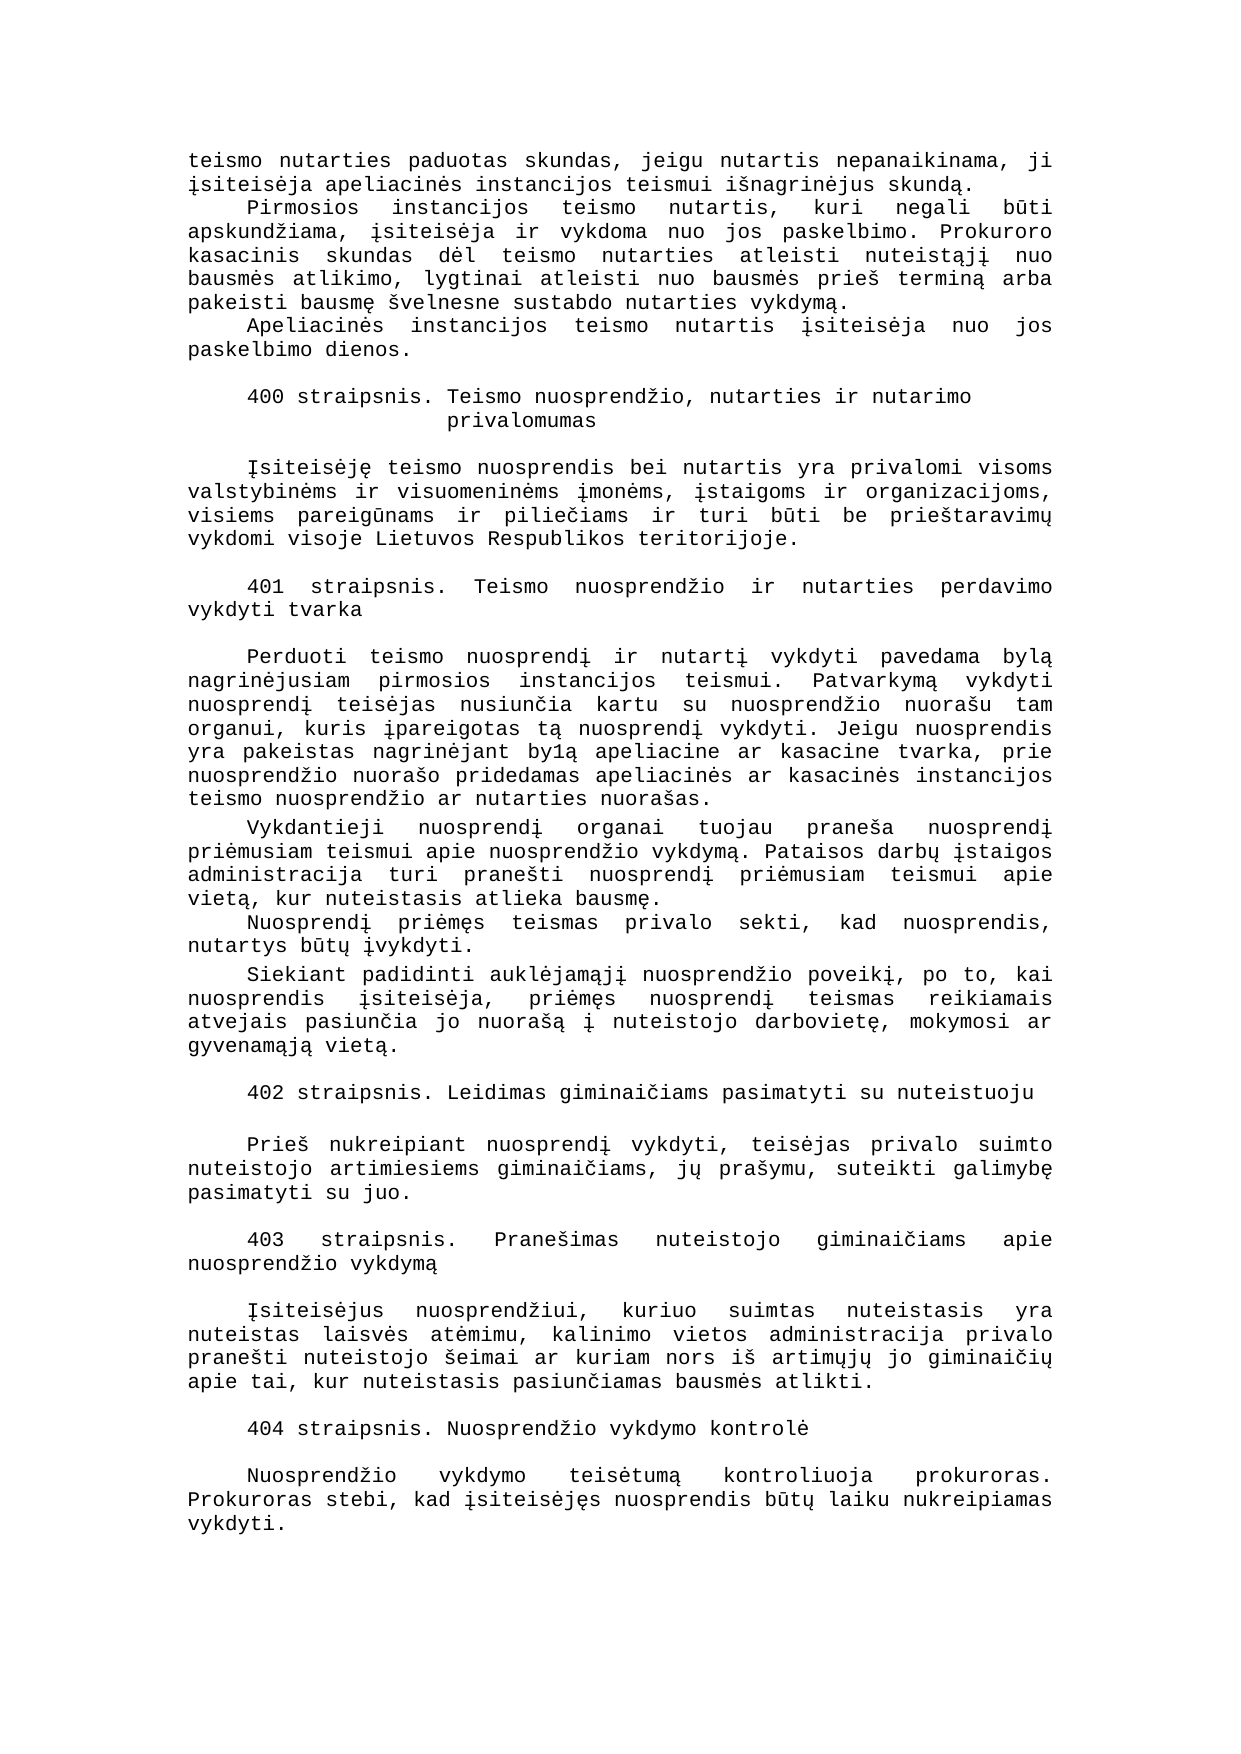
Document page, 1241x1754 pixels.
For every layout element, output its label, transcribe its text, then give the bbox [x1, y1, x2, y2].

text Prieš nukreipiant nuosprendį vykdyti, teisėjas privalo suimto nuteistojo artimiesiems giminaičiams, jų prašymu, suteikti galimybę pasimatyti su juo. [187, 1134, 1053, 1205]
text 402 straipsnis. Leidimas giminaičiams pasimatyti su nuteistuoju [187, 1082, 1053, 1106]
text Apeliacinės instancijos teismo nutartis įsiteisėja nuo jos paskelbimo dienos. [187, 316, 1053, 363]
text Siekiant padidinti auklėjamąjį nuosprendžio poveikį, po to, kai nuosprendis įsiteisėja, priėmęs nuosprendį teismas reikiamais atvejais pasiunčia jo nuorašą į nuteistojo darbovietę, mokymosi ar gyvenamąją vietą. [187, 964, 1053, 1058]
text Nuosprendį priėmęs teismas privalo sekti, kad nuosprendis, nutartys būtų įvykdyti. [187, 912, 1053, 959]
text Pirmosios instancijos teismo nutartis, kuri negali būti apskundžiama, įsiteisėja ir vykdoma nuo jos paskelbimo. Prokuroro kasacinis skundas dėl teismo nutarties atleisti nuteistąjį nuo bausmės atlikimo, lygtinai atleisti nuo bausmės prieš terminą arba pakeisti bausmę švelnesne sustabdo nutarties vykdymą. [187, 197, 1053, 316]
text 401 straipsnis. Teismo nuosprendžio ir nutarties perdavimo vykdyti tvarka [187, 576, 1053, 623]
text Įsiteisėjus nuosprendžiui, kuriuo suimtas nuteistasis yra nuteistas laisvės atėmimu, kalinimo vietos administracija privalo pranešti nuteistojo šeimai ar kuriam nors iš artimųjų jo giminaičių apie tai, kur nuteistasis pasiunčiamas bausmės atlikti. [187, 1300, 1053, 1394]
text Nuosprendžio vykdymo teisėtumą kontroliuoja prokuroras. Prokuroras stebi, kad įsiteisėjęs nuosprendis būtų laiku nukreipiamas vykdyti. [187, 1466, 1053, 1536]
text Vykdantieji nuosprendį organai tuojau praneša nuosprendį priėmusiam teismui apie nuosprendžio vykdymą. Pataisos darbų įstaigos administracija turi pranešti nuosprendį priėmusiam teismui apie vietą, kur nuteistasis atlieka bausmę. [187, 817, 1053, 912]
text 404 straipsnis. Nuosprendžio vykdymo kontrolė [187, 1418, 1053, 1442]
text privalomumas [187, 410, 1053, 434]
text 403 straipsnis. Pranešimas nuteistojo giminaičiams apie nuosprendžio vykdymą [187, 1229, 1053, 1276]
text Perduoti teismo nuosprendį ir nutartį vykdyti pavedama bylą nagrinėjusiam pirmosios instancijos teismui. Patvarkymą vykdyti nuosprendį teisėjas nusiunčia kartu su nuosprendžio nuorašu tam organui, kuris įpareigotas tą nuosprendį vykdyti. Jeigu nuosprendis yra pakeistas nagrinėjant by1ą apeliacine ar kasacine tvarka, prie nuosprendžio nuorašo pridedamas apeliacinės ar kasacinės instancijos teismo nuosprendžio ar nutarties nuorašas. [187, 647, 1053, 812]
text Įsiteisėję teismo nuosprendis bei nutartis yra privalomi visoms valstybinėms ir visuomeninėms įmonėms, įstaigoms ir organizacijoms, visiems pareigūnams ir piliečiams ir turi būti be prieštaravimų vykdomi visoje Lietuvos Respublikos teritorijoje. [187, 457, 1053, 552]
text 400 straipsnis. Teismo nuosprendžio, nutarties ir nutarimo [187, 386, 1053, 410]
text teismo nutarties paduotas skundas, jeigu nutartis nepanaikinama, ji įsiteisėja apeliacinės instancijos teismui išnagrinėjus skundą. [187, 150, 1053, 197]
